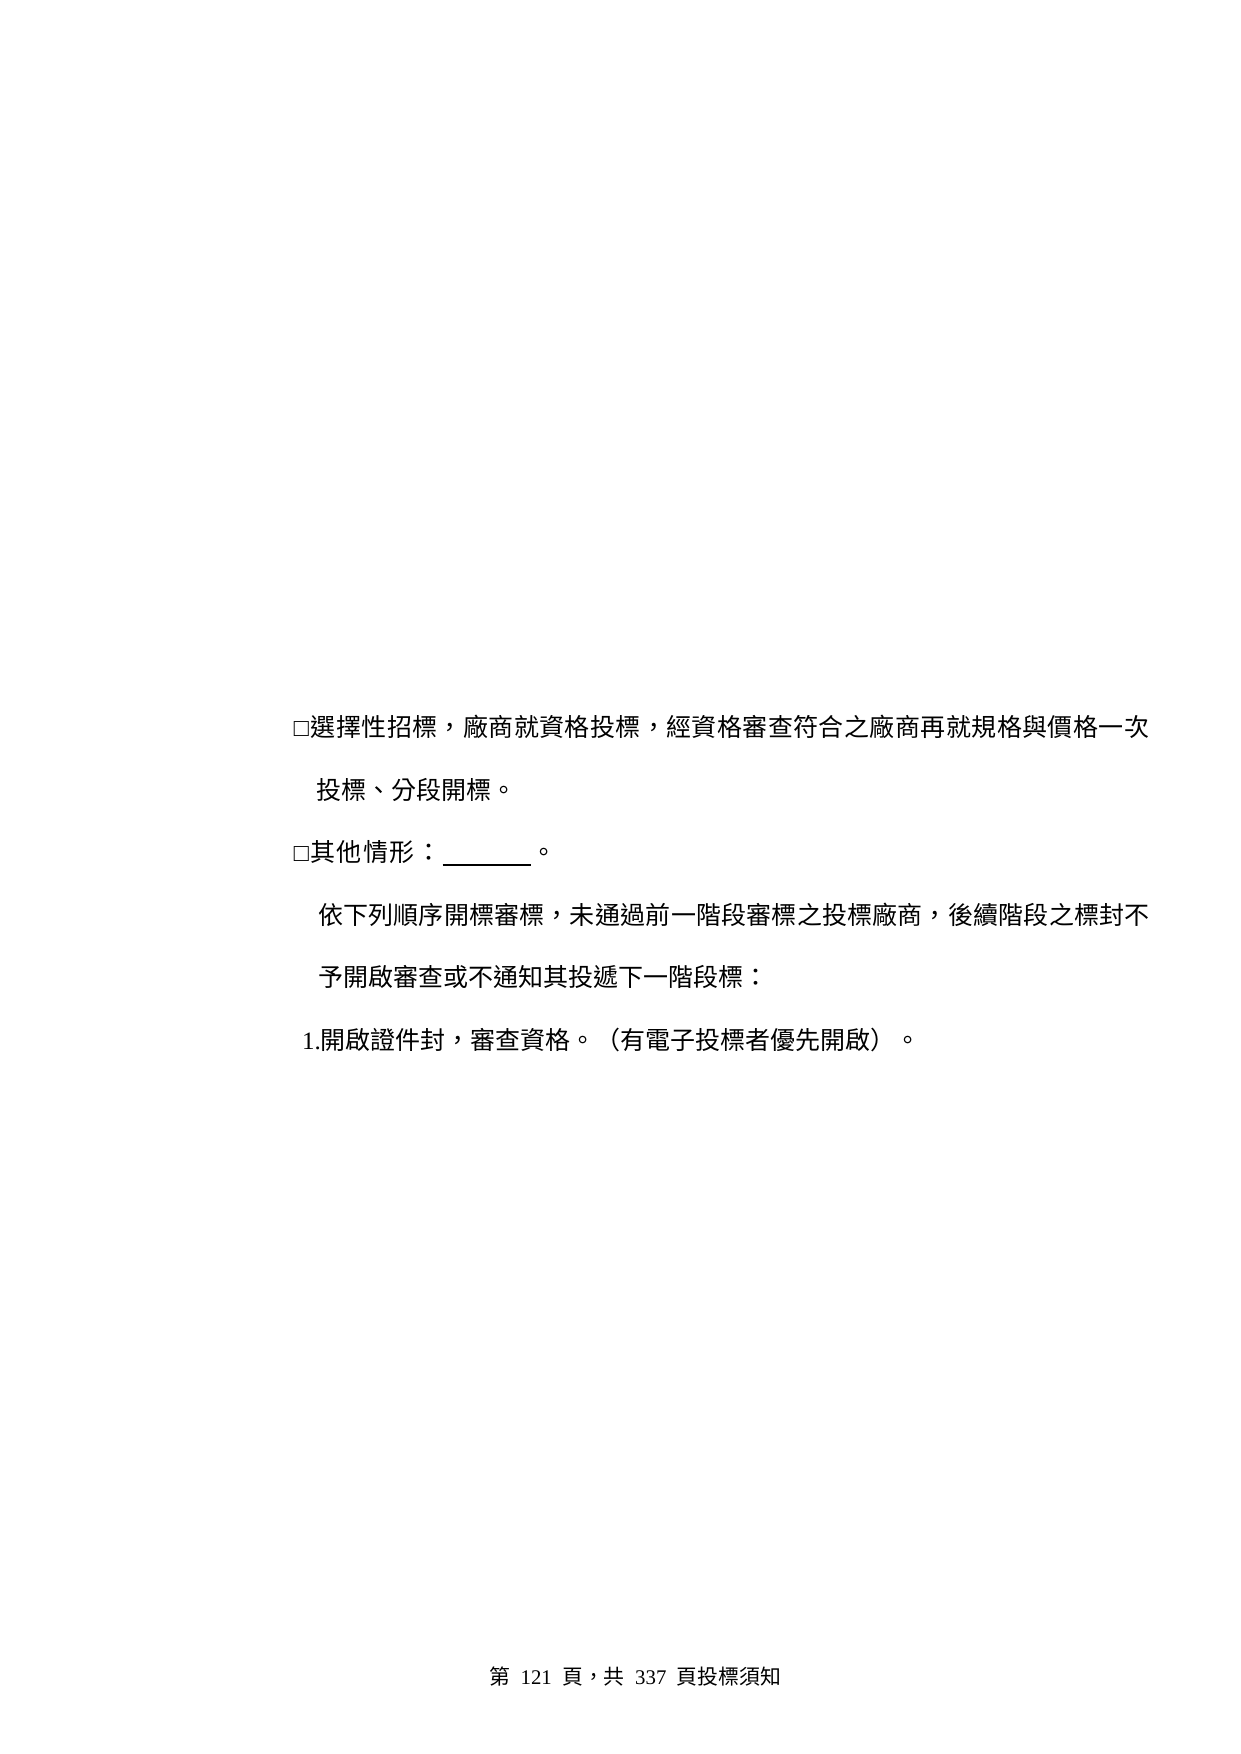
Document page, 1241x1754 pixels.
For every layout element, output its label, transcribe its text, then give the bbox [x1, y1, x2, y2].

text 依下列順序開標審標，未通過前一階段審標之投標廠商，後續階段之標封不予開啟審查或不通知其投遞下一階段標： [318, 872, 1152, 997]
text □選擇性招標，廠商就資格投標，經資格審查符合之廠商再就規格與價格一次投標、分段開標。 [294, 684, 1152, 809]
text □其他情形： 。 [294, 809, 1152, 872]
text 1.開啟證件封，審查資格。（有電子投標者優先開啟）。 [302, 997, 1152, 1059]
